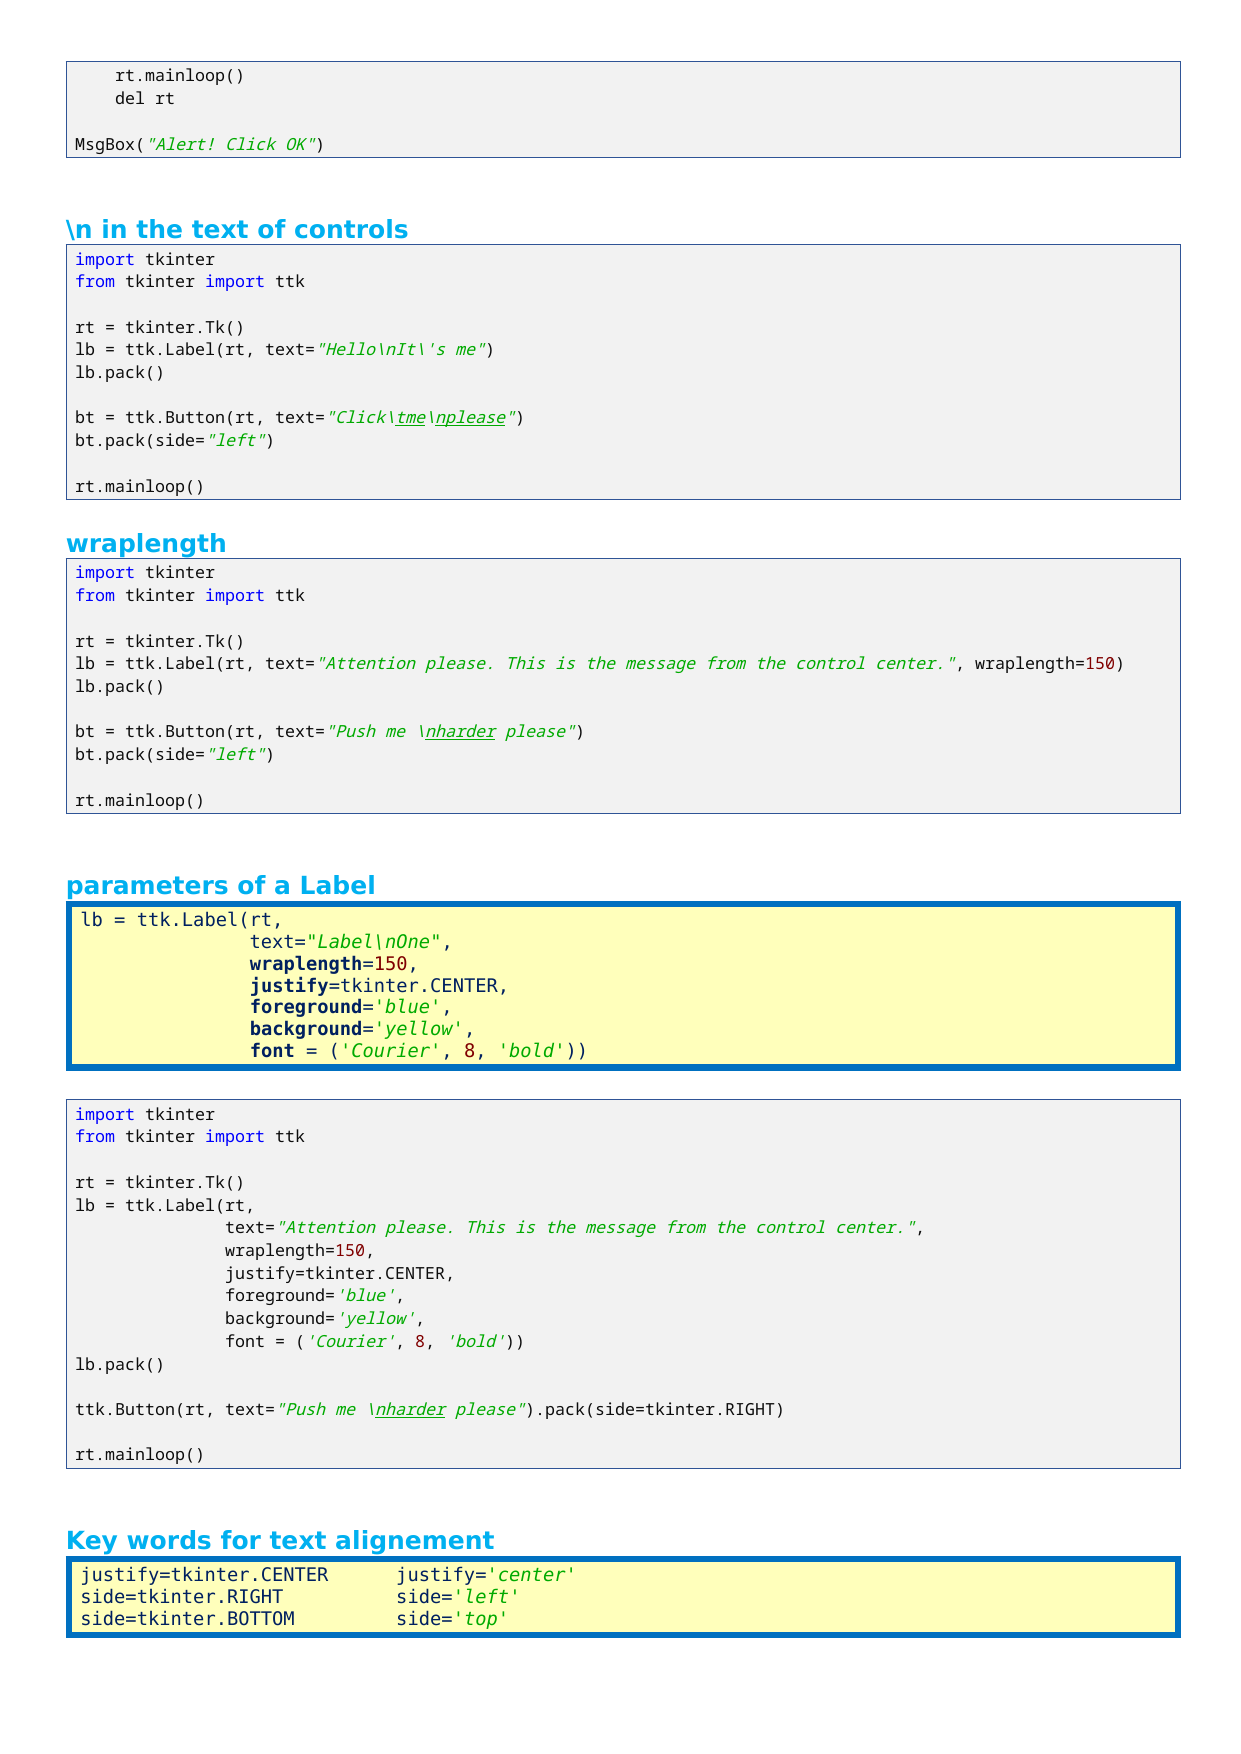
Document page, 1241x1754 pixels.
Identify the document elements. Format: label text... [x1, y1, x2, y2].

text wraplength=150, [72, 944, 1175, 966]
text lb = ttk.Label(rt, text="Hello\nIt\'s me") [67, 335, 1180, 358]
text text="Label\nOne", [72, 923, 1175, 944]
text bt.pack(side="left") [67, 740, 1180, 762]
text MsgBox("Alert! Click OK") [67, 129, 1180, 157]
text bt = ttk.Button(rt, text="Push me \nharder please") [67, 717, 1180, 740]
text ttk.Button(rt, text="Push me \nharder please").pack(side=tkinter.RIGHT) [67, 1394, 1180, 1417]
text wraplength=150, [67, 1236, 1180, 1258]
text from tkinter import ttk [67, 1122, 1180, 1145]
text rt.mainloop() [67, 62, 1180, 84]
text font = ('Courier', 8, 'bold')) [72, 1032, 1175, 1064]
text rt = tkinter.Tk() [67, 312, 1180, 335]
text justify=tkinter.CENTER, [72, 966, 1175, 988]
title wraplength [66, 529, 1181, 558]
text lb = ttk.Label(rt, text="Attention please. This is the message from the control center.", wraplength=150) [67, 649, 1180, 672]
title \n in the text of controls [66, 215, 1181, 244]
text text="Attention please. This is the message from the control center.", [67, 1213, 1180, 1236]
text lb = ttk.Label(rt, [67, 1190, 1180, 1213]
text rt = tkinter.Tk() [67, 1167, 1180, 1190]
text justify=tkinter.CENTER, [67, 1258, 1180, 1281]
text import tkinter [67, 559, 1180, 581]
text from tkinter import ttk [67, 581, 1180, 603]
text rt.mainloop() [67, 1440, 1180, 1468]
text rt.mainloop() [67, 471, 1180, 499]
text foreground='blue', [67, 1281, 1180, 1304]
text bt = ttk.Button(rt, text="Click\tme\nplease") [67, 403, 1180, 426]
text rt.mainloop() [67, 785, 1180, 813]
text bt.pack(side="left") [67, 426, 1180, 448]
text lb.pack() [67, 358, 1180, 380]
text side=tkinter.RIGHT side='left' [72, 1577, 1175, 1599]
text font = ('Courier', 8, 'bold')) [67, 1326, 1180, 1349]
text lb = ttk.Label(rt, [72, 907, 1175, 923]
text side=tkinter.BOTTOM side='top' [72, 1599, 1175, 1632]
title Key words for text alignement [66, 1526, 1181, 1556]
text del rt [67, 84, 1180, 106]
text rt = tkinter.Tk() [67, 626, 1180, 649]
text justify=tkinter.CENTER justify='center' [72, 1562, 1175, 1577]
text import tkinter [67, 245, 1180, 267]
text background='yellow', [72, 1010, 1175, 1032]
text lb.pack() [67, 1349, 1180, 1372]
text lb.pack() [67, 672, 1180, 694]
text import tkinter [67, 1100, 1180, 1122]
text from tkinter import ttk [67, 267, 1180, 289]
title parameters of a Label [66, 872, 1181, 901]
text background='yellow', [67, 1304, 1180, 1326]
text foreground='blue', [72, 988, 1175, 1010]
